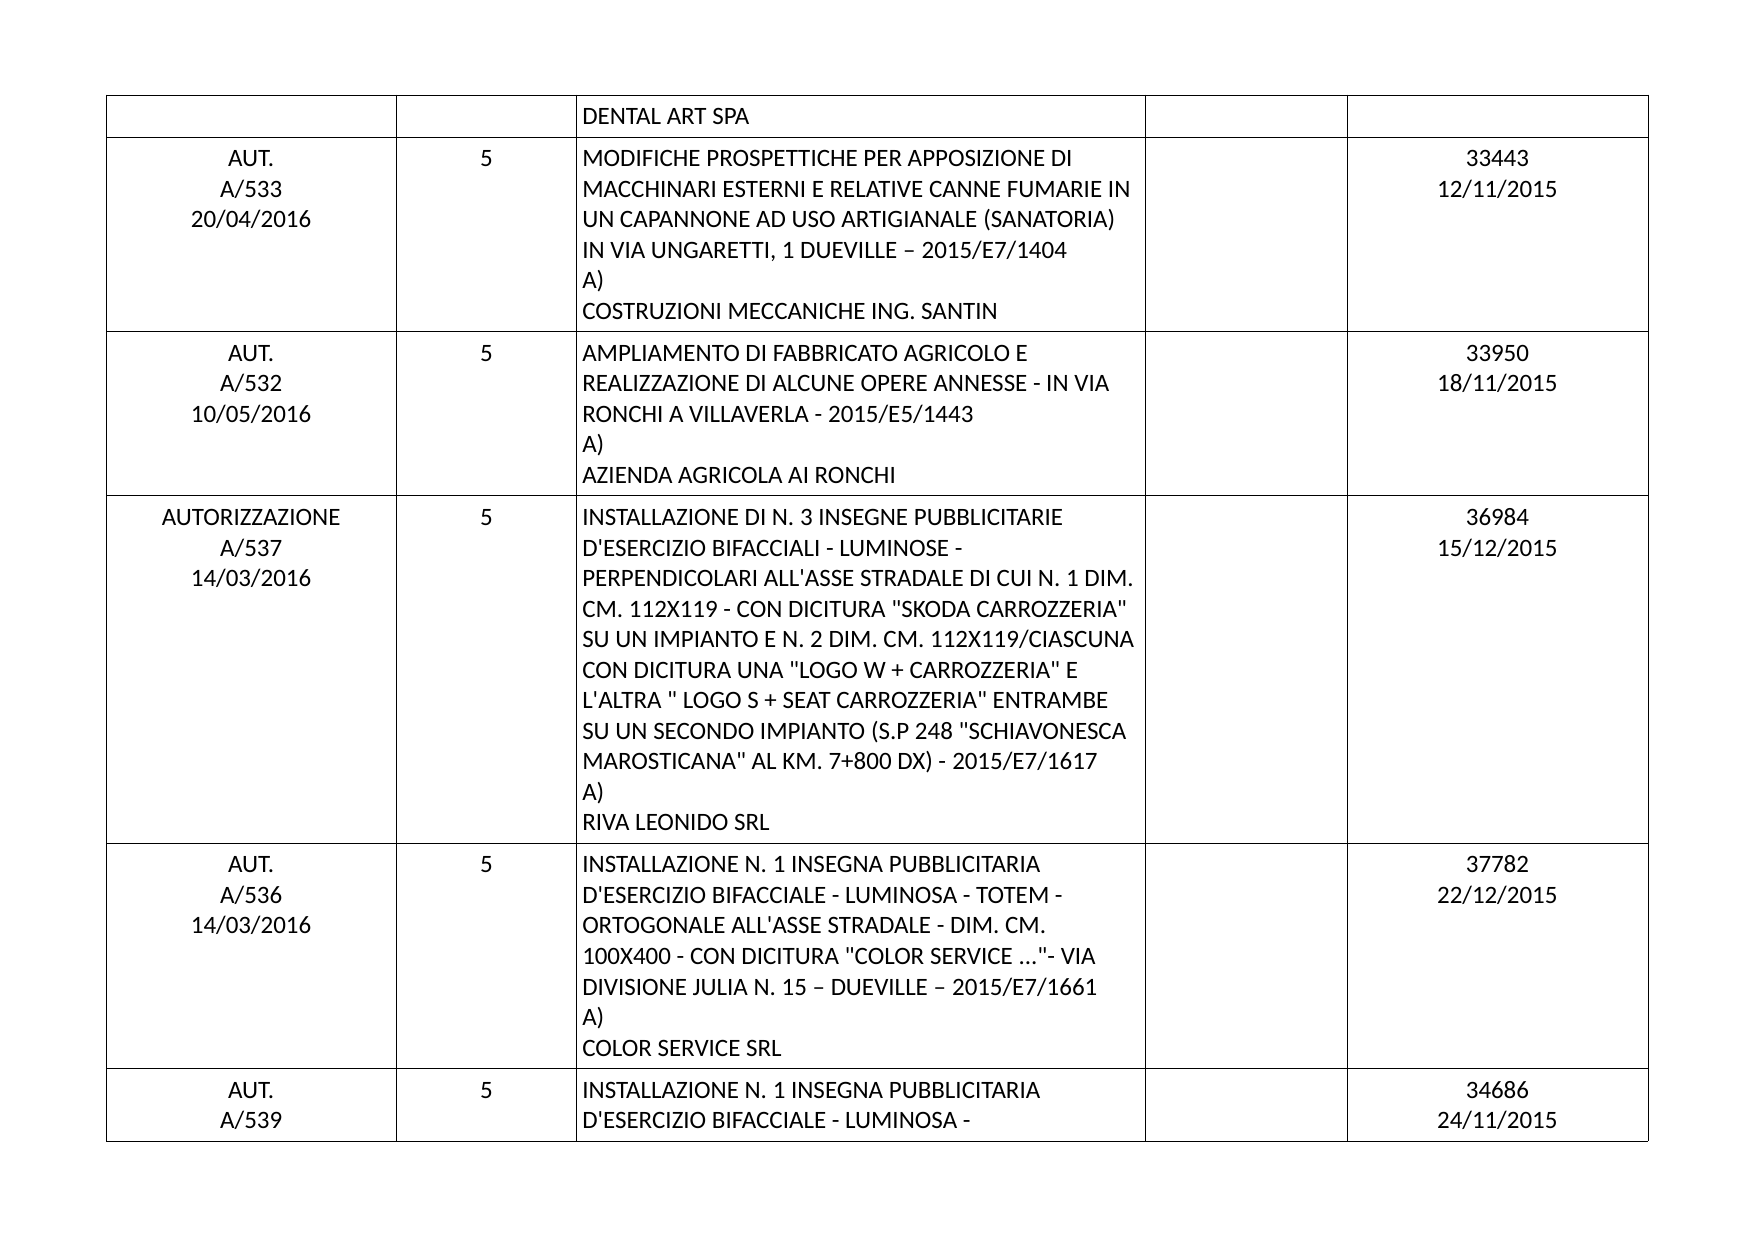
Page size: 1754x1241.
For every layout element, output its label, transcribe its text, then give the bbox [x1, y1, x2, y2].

table_cell installazione n. 1 insegna pubblicitaria d'esercizio bifacciale - luminosa - totem - ortogonale all'asse stradale - dim. cm. 100x400 - con dicitura "color service ..."- via divisione julia n. 15 – dueville – 2015/e7/1661 a) color service srl [577, 844, 1145, 1068]
table_cell 33443 12/11/2015 [1348, 138, 1648, 331]
table_cell 5 [397, 496, 576, 843]
table_cell Aut. A/539 [107, 1069, 396, 1141]
table_cell 33950 18/11/2015 [1348, 332, 1648, 495]
table_cell [1146, 844, 1347, 1068]
table_cell 36984 15/12/2015 [1348, 496, 1648, 843]
table_cell Aut. A/536 14/03/2016 [107, 844, 396, 1068]
table_cell AUTorizzazione A/537 14/03/2016 [107, 496, 396, 843]
table_cell 34686 24/11/2015 [1348, 1069, 1648, 1141]
table_cell 37782 22/12/2015 [1348, 844, 1648, 1068]
table_cell dental art spa [577, 96, 1145, 137]
table_cell AUT. A/532 10/05/2016 [107, 332, 396, 495]
table_cell [397, 96, 576, 137]
table_cell installazione di n. 3 insegne pubblicitarie d'esercizio bifacciali - luminose - perpendicolari all'asse stradale di cui n. 1 dim. cm. 112x119 - con dicitura "skoda carrozzeria" su un impianto e n. 2 dim. cm. 112x119/ciascuna con dicitura una "logo w + carrozzeria" e l'altra " logo s + seat carrozzeria" entrambe su un secondo impianto (s.p 248 "schiavonesca marosticana" al km. 7+800 dx) - 2015/e7/1617 a) riva leonido srl [577, 496, 1145, 843]
table_cell [1146, 1069, 1347, 1141]
table_cell modifiche prospettiche per apposizione di macchinari esterni e relative canne fumarie in un capannone ad uso artigianale (sanatoria) in via ungaretti, 1 dueville – 2015/e7/1404 a) costruzioni meccaniche ing. santin [577, 138, 1145, 331]
table_cell [1146, 332, 1347, 495]
table_cell 5 [397, 844, 576, 1068]
table_cell [1146, 138, 1347, 331]
table_cell AUT. A/533 20/04/2016 [107, 138, 396, 331]
table_cell 5 [397, 332, 576, 495]
table_cell [1348, 96, 1648, 137]
table_cell [1146, 96, 1347, 137]
table_cell [1146, 496, 1347, 843]
table_cell 5 [397, 1069, 576, 1141]
table_cell [107, 96, 396, 137]
table_cell 5 [397, 138, 576, 331]
table_cell installazione n. 1 insegna pubblicitaria d'esercizio bifacciale - luminosa [577, 1069, 1145, 1141]
table_cell ampliamento di fabbricato agricolo e realizzazione di alcune opere annesse - in via ronchi a villaverla - 2015/e5/1443 a) azienda agricola ai ronchi [577, 332, 1145, 495]
